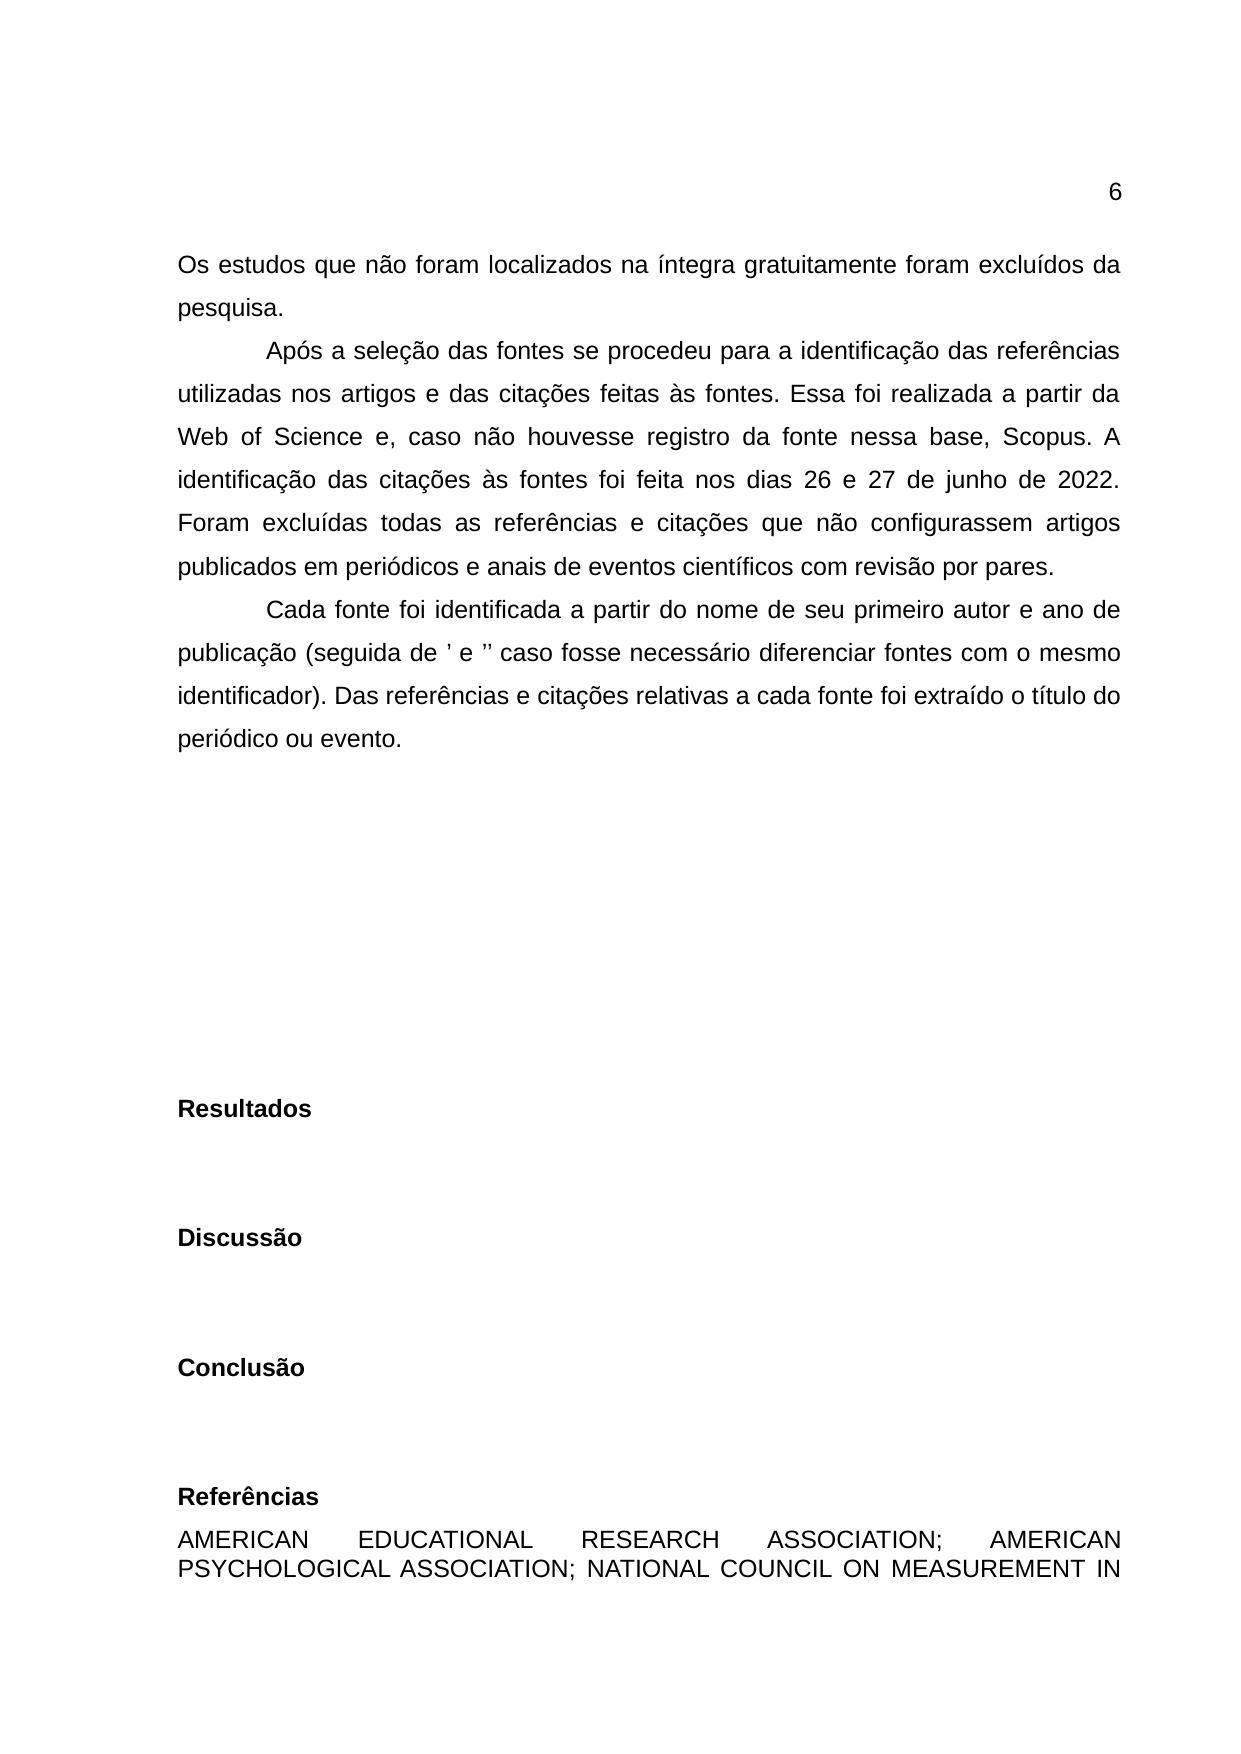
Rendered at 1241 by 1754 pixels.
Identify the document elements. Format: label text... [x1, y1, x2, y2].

text Cada fonte foi identificada a partir do nome de seu primeiro autor e ano de publicação (seguida de ’ e ’’ caso fosse necessário diferenciar fontes com o mesmo identificador). Das referências e citações relativas a cada fonte foi extraído o título do periódico ou evento. [177, 595, 1122, 753]
text AMERICAN EDUCATIONAL RESEARCH ASSOCIATION; AMERICAN PSYCHOLOGICAL ASSOCIATION; NATIONAL COUNCIL ON MEASUREMENT IN [177, 1525, 1122, 1583]
text Os estudos que não foram localizados na íntegra gratuitamente foram excluídos da pesquisa. [177, 250, 1122, 322]
text Após a seleção das fontes se procedeu para a identificação das referências utilizadas nos artigos e das citações feitas às fontes. Essa foi realizada a partir da Web of Science e, caso não houvesse registro da fonte nessa base, Scopus. A identificação das citações às fontes foi feita nos dias 26 e 27 de junho de 2022. Foram excluídas todas as referências e citações que não configurassem artigos publicados em periódicos e anais de eventos científicos com revisão por pares. [177, 336, 1122, 580]
subtitle Discussão [177, 1223, 1122, 1252]
subtitle Resultados [177, 1094, 1122, 1123]
subtitle Referências [177, 1482, 1122, 1511]
subtitle Conclusão [177, 1353, 1122, 1381]
